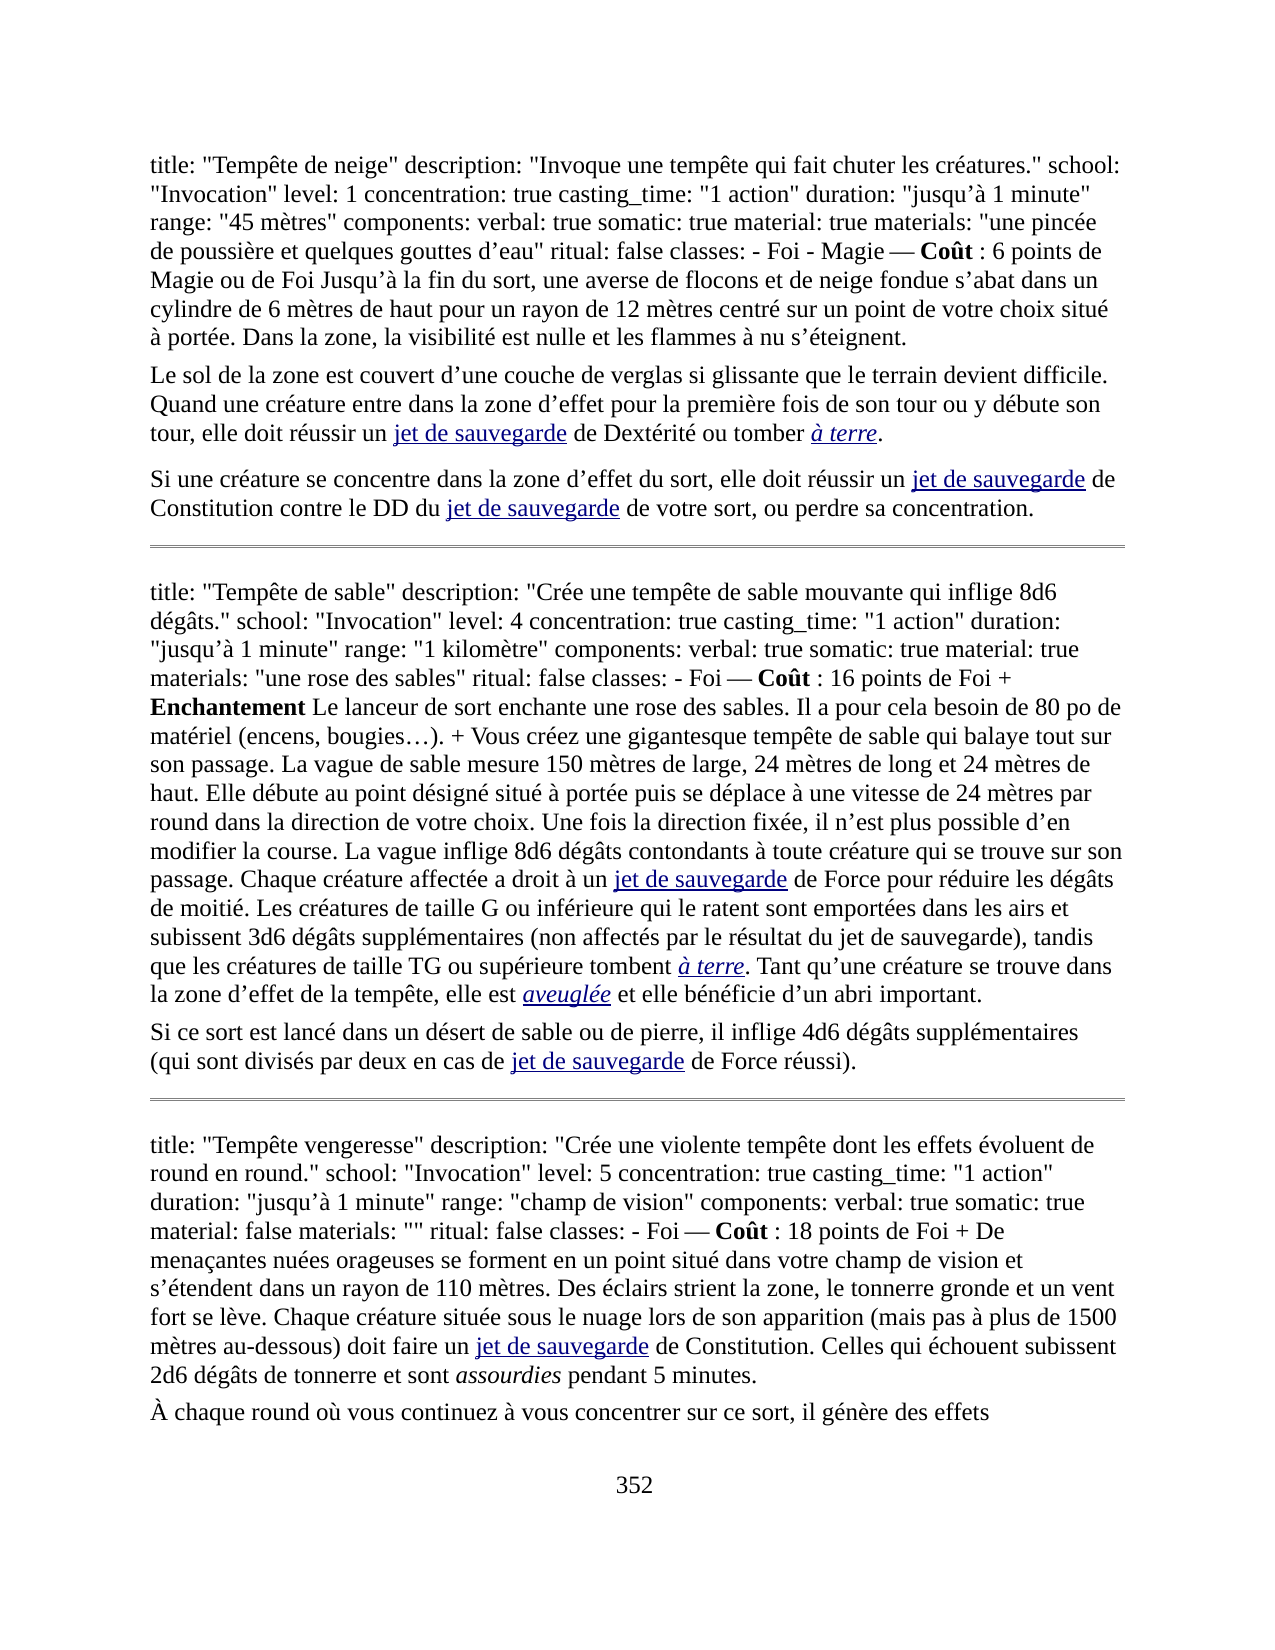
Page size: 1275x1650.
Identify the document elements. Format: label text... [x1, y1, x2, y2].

text Si ce sort est lancé dans un désert de sable ou de pierre, il inflige 4d6 dégâts supplémentaires (qui sont divisés par deux en cas de jet de sauvegarde de Force réussi). [150, 1017, 1125, 1075]
text title: "Tempête de sable" description: "Crée une tempête de sable mouvante qui inflige 8d6 dégâts." school: "Invocation" level: 4 concentration: true casting_time: "1 action" duration: "jusqu’à 1 minute" range: "1 kilomètre" components: verbal: true somatic: true material: true materials: "une rose des sables" ritual: false classes: - Foi — Coût : 16 points de Foi + Enchantement Le lanceur de sort enchante une rose des sables. Il a pour cela besoin de 80 po de matériel (encens, bougies…​). + Vous créez une gigantesque tempête de sable qui balaye tout sur son passage. La vague de sable mesure 150 mètres de large, 24 mètres de long et 24 mètres de haut. Elle débute au point désigné situé à portée puis se déplace à une vitesse de 24 mètres par round dans la direction de votre choix. Une fois la direction fixée, il n’est plus possible d’en modifier la course. La vague inflige 8d6 dégâts contondants à toute créature qui se trouve sur son passage. Chaque créature affectée a droit à un jet de sauvegarde de Force pour réduire les dégâts de moitié. Les créatures de taille G ou inférieure qui le ratent sont emportées dans les airs et subissent 3d6 dégâts supplémentaires (non affectés par le résultat du jet de sauvegarde), tandis que les créatures de taille TG ou supérieure tombent à terre. Tant qu’une créature se trouve dans la zone d’effet de la tempête, elle est aveuglée et elle bénéficie d’un abri important. [150, 577, 1125, 1008]
text Si une créature se concentre dans la zone d’effet du sort, elle doit réussir un jet de sauvegarde de Constitution contre le DD du jet de sauvegarde de votre sort, ou perdre sa concentration. [150, 464, 1125, 522]
text À chaque round où vous continuez à vous concentrer sur ce sort, il génère des effets [150, 1397, 1125, 1426]
text Le sol de la zone est couvert d’une couche de verglas si glissante que le terrain devient difficile. Quand une créature entre dans la zone d’effet pour la première fois de son tour ou y débute son tour, elle doit réussir un jet de sauvegarde de Dextérité ou tomber à terre. [150, 360, 1125, 446]
text title: "Tempête de neige" description: "Invoque une tempête qui fait chuter les créatures." school: "Invocation" level: 1 concentration: true casting_time: "1 action" duration: "jusqu’à 1 minute" range: "45 mètres" components: verbal: true somatic: true material: true materials: "une pincée de poussière et quelques gouttes d’eau" ritual: false classes: - Foi - Magie — Coût : 6 points de Magie ou de Foi Jusqu’à la fin du sort, une averse de flocons et de neige fondue s’abat dans un cylindre de 6 mètres de haut pour un rayon de 12 mètres centré sur un point de votre choix situé à portée. Dans la zone, la visibilité est nulle et les flammes à nu s’éteignent. [150, 150, 1125, 351]
text title: "Tempête vengeresse" description: "Crée une violente tempête dont les effets évoluent de round en round." school: "Invocation" level: 5 concentration: true casting_time: "1 action" duration: "jusqu’à 1 minute" range: "champ de vision" components: verbal: true somatic: true material: false materials: "" ritual: false classes: - Foi — Coût : 18 points de Foi + De menaçantes nuées orageuses se forment en un point situé dans votre champ de vision et s’étendent dans un rayon de 110 mètres. Des éclairs strient la zone, le tonnerre gronde et un vent fort se lève. Chaque créature située sous le nuage lors de son apparition (mais pas à plus de 1500 mètres au-dessous) doit faire un jet de sauvegarde de Constitution. Celles qui échouent subissent 2d6 dégâts de tonnerre et sont assourdies pendant 5 minutes. [150, 1130, 1125, 1388]
